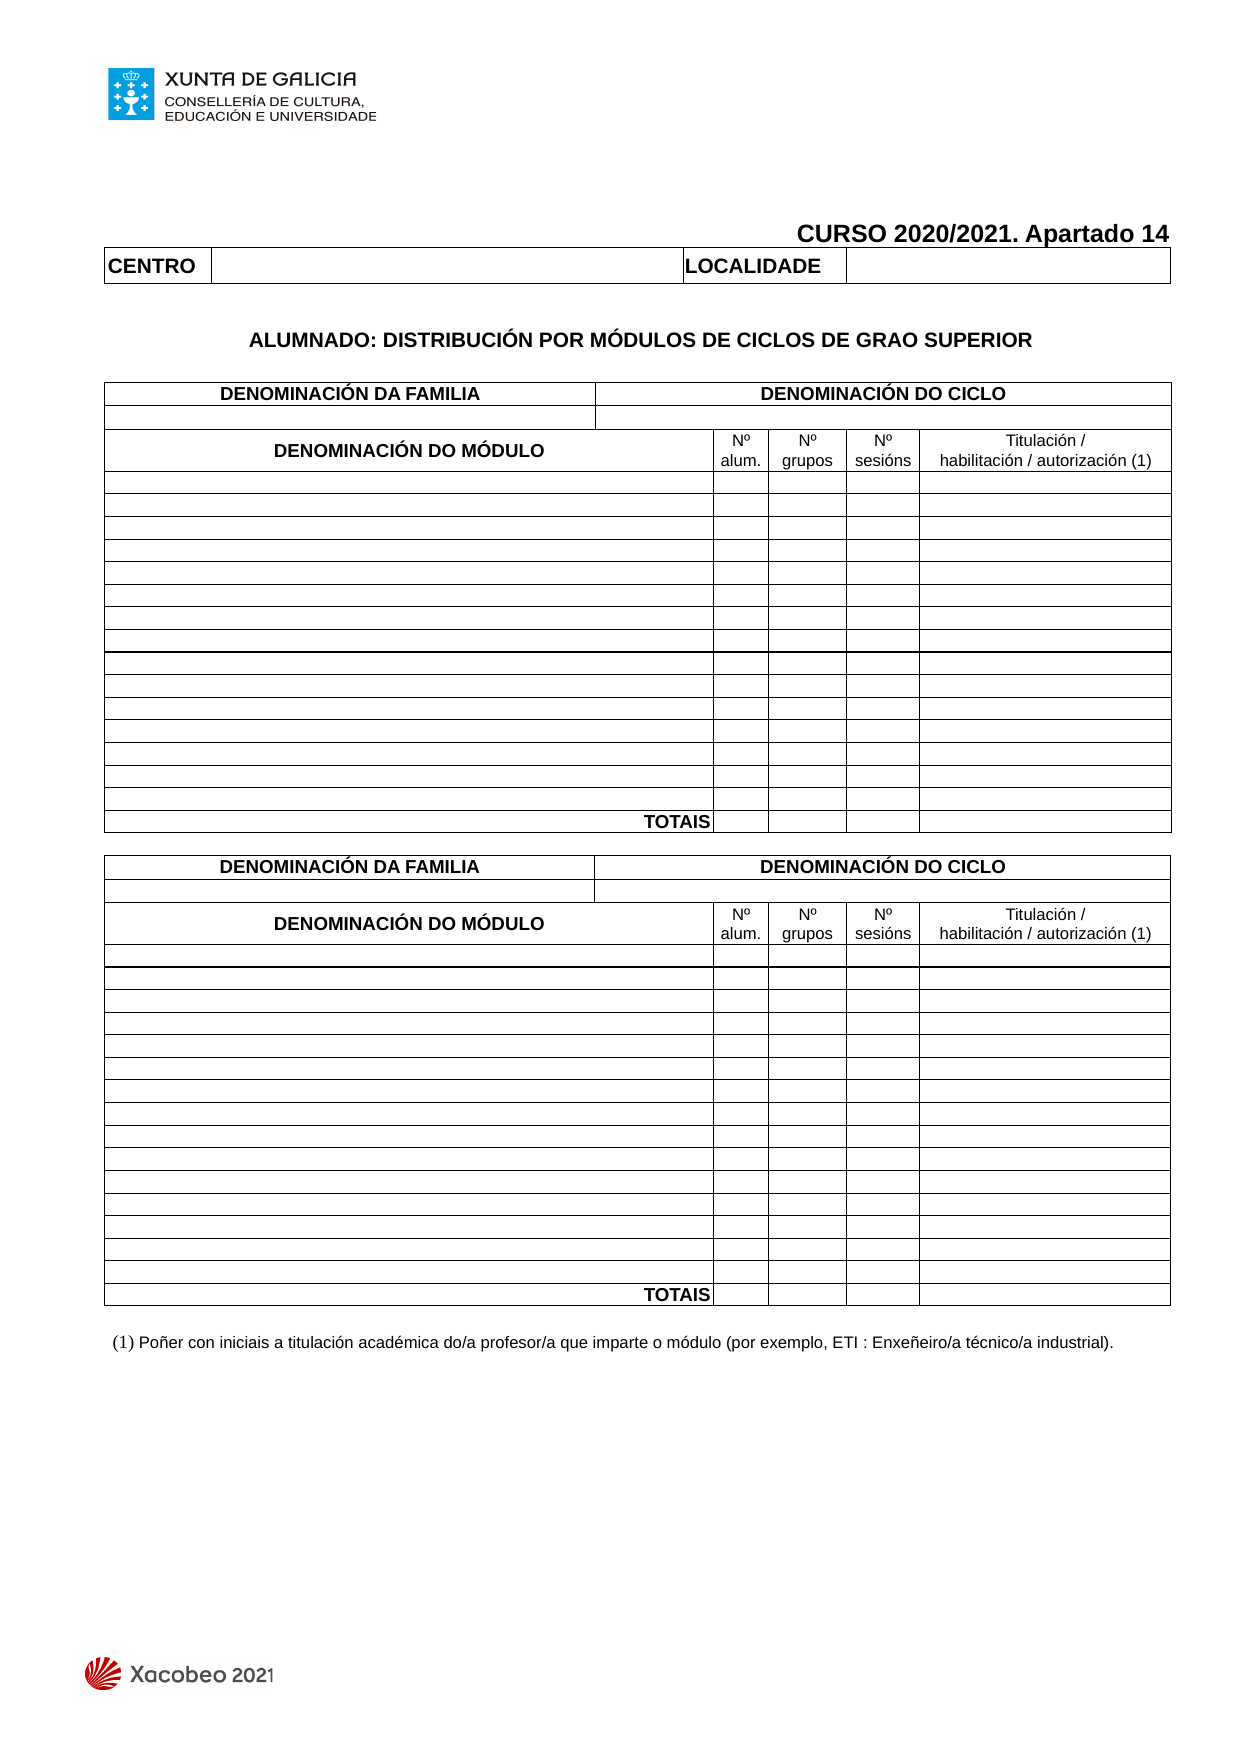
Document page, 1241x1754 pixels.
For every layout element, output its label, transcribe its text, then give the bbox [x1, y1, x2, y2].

table_cell [105, 1194, 713, 1215]
table_cell [714, 540, 768, 561]
table_cell [920, 720, 1171, 742]
table_cell [714, 1284, 768, 1305]
table_cell [920, 1194, 1170, 1215]
table_cell [920, 585, 1171, 606]
table_header DENOMINACIÓN DO CICLO [595, 856, 1170, 878]
table_cell Nº grupos [769, 430, 846, 471]
table_cell [105, 540, 713, 561]
table_cell [769, 968, 846, 989]
table_cell [847, 585, 919, 606]
subtitle ALUMNADO: DISTRIBUCIÓN POR MÓDULOS DE CICLOS DE GRAO SUPERIOR [112, 308, 1169, 358]
table_cell [714, 720, 768, 742]
table_cell [769, 743, 846, 764]
table_cell [105, 1126, 713, 1147]
table_header [212, 248, 683, 283]
table_cell [105, 494, 713, 516]
table_header DENOMINACIÓN DA FAMILIA [105, 383, 595, 405]
table_cell [847, 1284, 919, 1305]
table_cell [920, 945, 1170, 966]
table_cell [769, 1035, 846, 1057]
table_cell [847, 945, 919, 966]
table_cell [769, 1148, 846, 1170]
table_cell [105, 562, 713, 584]
table_cell [920, 1058, 1170, 1079]
table_cell [714, 1148, 768, 1170]
table_cell [105, 698, 713, 719]
table_cell [920, 1103, 1170, 1124]
table_cell [769, 517, 846, 538]
table_cell [105, 406, 595, 429]
table_cell [714, 1103, 768, 1124]
table_cell [769, 945, 846, 966]
table_cell [714, 472, 768, 493]
table_cell [847, 1148, 919, 1170]
table_cell [920, 1216, 1170, 1238]
table_cell [769, 1261, 846, 1283]
table_cell [596, 406, 1171, 429]
table_cell [714, 743, 768, 764]
table_cell [920, 607, 1171, 629]
table_cell [714, 494, 768, 516]
table_header DENOMINACIÓN DO CICLO [596, 383, 1171, 405]
text (1) Poñer con iniciais a titulación académica do/a profesor/a que imparte o módulo (por exemplo, ETI : Enxeñeiro/a técnico/a industrial). [112, 1331, 1169, 1352]
text CURSO 2020/2021. Apartado 14 [112, 218, 1169, 247]
table_cell [595, 880, 1170, 902]
table_cell [847, 1080, 919, 1102]
table_cell [847, 653, 919, 674]
table_cell [920, 653, 1171, 674]
table_cell [105, 630, 713, 651]
table_cell [847, 675, 919, 697]
table_header DENOMINACIÓN DA FAMILIA [105, 856, 594, 878]
table_cell [847, 1239, 919, 1260]
table_cell [714, 562, 768, 584]
table_cell [714, 698, 768, 719]
table_cell [920, 1035, 1170, 1057]
table_cell [920, 1261, 1170, 1283]
table_cell [769, 766, 846, 787]
table_cell [920, 811, 1171, 832]
table_cell [920, 517, 1171, 538]
table_cell [105, 788, 713, 810]
table_cell [847, 607, 919, 629]
table_cell [105, 472, 713, 493]
table_cell [847, 1103, 919, 1124]
table_cell [714, 653, 768, 674]
table_cell [847, 1261, 919, 1283]
table_cell TOTAIS [105, 811, 713, 832]
table_cell [105, 585, 713, 606]
table_cell [920, 630, 1171, 651]
table_cell [714, 1080, 768, 1102]
table_cell [769, 990, 846, 1012]
table_cell [769, 1216, 846, 1238]
table_cell DENOMINACIÓN DO MÓDULO [105, 903, 713, 944]
table_cell [769, 1080, 846, 1102]
table_cell [714, 811, 768, 832]
table_cell [105, 1261, 713, 1283]
table_cell [847, 720, 919, 742]
table_cell [847, 1171, 919, 1192]
table_cell [920, 675, 1171, 697]
table_cell DENOMINACIÓN DO MÓDULO [105, 430, 713, 471]
table_cell [847, 1058, 919, 1079]
table_cell [769, 1126, 846, 1147]
table_cell [920, 1013, 1170, 1034]
table_cell [105, 1013, 713, 1034]
table_cell Nº sesións [847, 430, 919, 471]
table_cell [714, 788, 768, 810]
table_cell [105, 1035, 713, 1057]
table_cell [769, 562, 846, 584]
table_cell [847, 698, 919, 719]
table_cell [714, 945, 768, 966]
table_cell [769, 1103, 846, 1124]
table_cell [769, 720, 846, 742]
table_cell [714, 968, 768, 989]
table_cell [920, 540, 1171, 561]
table_cell [105, 880, 594, 902]
table_header [847, 248, 1170, 283]
table_cell [714, 1013, 768, 1034]
table_cell [105, 607, 713, 629]
table_cell [847, 811, 919, 832]
table_cell [105, 766, 713, 787]
table_cell [920, 494, 1171, 516]
table_cell [920, 562, 1171, 584]
table_cell [920, 1080, 1170, 1102]
table_cell Nº alum. [714, 903, 768, 944]
table_cell [769, 472, 846, 493]
table_cell [714, 630, 768, 651]
table_cell [769, 698, 846, 719]
picture [124, 91, 138, 114]
table_cell [105, 1103, 713, 1124]
table_cell [769, 1194, 846, 1215]
table_header CENTRO [105, 248, 211, 283]
table_cell TOTAIS [105, 1284, 713, 1305]
table_cell [105, 720, 713, 742]
table_cell [847, 1216, 919, 1238]
table_cell [920, 766, 1171, 787]
table_cell [105, 1239, 713, 1260]
table_cell [847, 494, 919, 516]
table_cell [847, 540, 919, 561]
table_cell [847, 630, 919, 651]
table_cell [714, 585, 768, 606]
table_cell [847, 517, 919, 538]
table_cell [769, 630, 846, 651]
table_cell [769, 811, 846, 832]
table_cell [769, 675, 846, 697]
table_cell [105, 1058, 713, 1079]
table_cell [920, 968, 1170, 989]
table_cell [769, 1284, 846, 1305]
table_cell [714, 1058, 768, 1079]
table_cell [714, 1194, 768, 1215]
table_cell [105, 517, 713, 538]
table_cell [920, 990, 1170, 1012]
table_cell [847, 472, 919, 493]
table_cell [920, 698, 1171, 719]
table_cell [920, 1148, 1170, 1170]
table_cell [714, 766, 768, 787]
table_cell [920, 1126, 1170, 1147]
table_cell [769, 494, 846, 516]
table_cell [847, 1194, 919, 1215]
table_cell [105, 1080, 713, 1102]
table_cell [769, 540, 846, 561]
table_cell [769, 653, 846, 674]
table_cell [920, 788, 1171, 810]
table_cell [920, 1284, 1170, 1305]
table_cell [847, 1126, 919, 1147]
table_cell [847, 766, 919, 787]
table_cell [769, 607, 846, 629]
table_cell [714, 1239, 768, 1260]
table_cell [847, 788, 919, 810]
table_cell [105, 743, 713, 764]
table_cell [769, 1171, 846, 1192]
table_header LOCALIDADE [684, 248, 846, 283]
table_cell [847, 1013, 919, 1034]
table_cell [105, 990, 713, 1012]
table_cell [714, 675, 768, 697]
table_cell [769, 585, 846, 606]
table_cell [847, 990, 919, 1012]
table_cell [714, 607, 768, 629]
table_cell [714, 1126, 768, 1147]
table_cell [105, 1148, 713, 1170]
table_cell [769, 1239, 846, 1260]
picture [85, 1657, 273, 1690]
table_cell [714, 1216, 768, 1238]
table_cell [105, 1216, 713, 1238]
table_cell [769, 1013, 846, 1034]
table_cell [920, 1239, 1170, 1260]
table_cell [920, 472, 1171, 493]
table_cell [769, 1058, 846, 1079]
table_cell [714, 1035, 768, 1057]
table_cell [105, 1171, 713, 1192]
table_cell [847, 1035, 919, 1057]
table_cell Titulación / habilitación / autorización (1) [920, 430, 1171, 471]
table_cell Nº alum. [714, 430, 768, 471]
table_cell [920, 1171, 1170, 1192]
table_cell [714, 517, 768, 538]
table_cell [847, 562, 919, 584]
table_cell [105, 675, 713, 697]
table_cell [847, 743, 919, 764]
table_cell [714, 990, 768, 1012]
table_cell [769, 788, 846, 810]
table_cell Nº sesións [847, 903, 919, 944]
table_cell [920, 743, 1171, 764]
table_cell [714, 1171, 768, 1192]
table_cell Titulación / habilitación / autorización (1) [920, 903, 1170, 944]
table_cell Nº grupos [769, 903, 846, 944]
table_cell [105, 653, 713, 674]
table_cell [105, 945, 713, 966]
table_cell [105, 968, 713, 989]
table_cell [714, 1261, 768, 1283]
table_cell [847, 968, 919, 989]
picture [155, 68, 377, 121]
